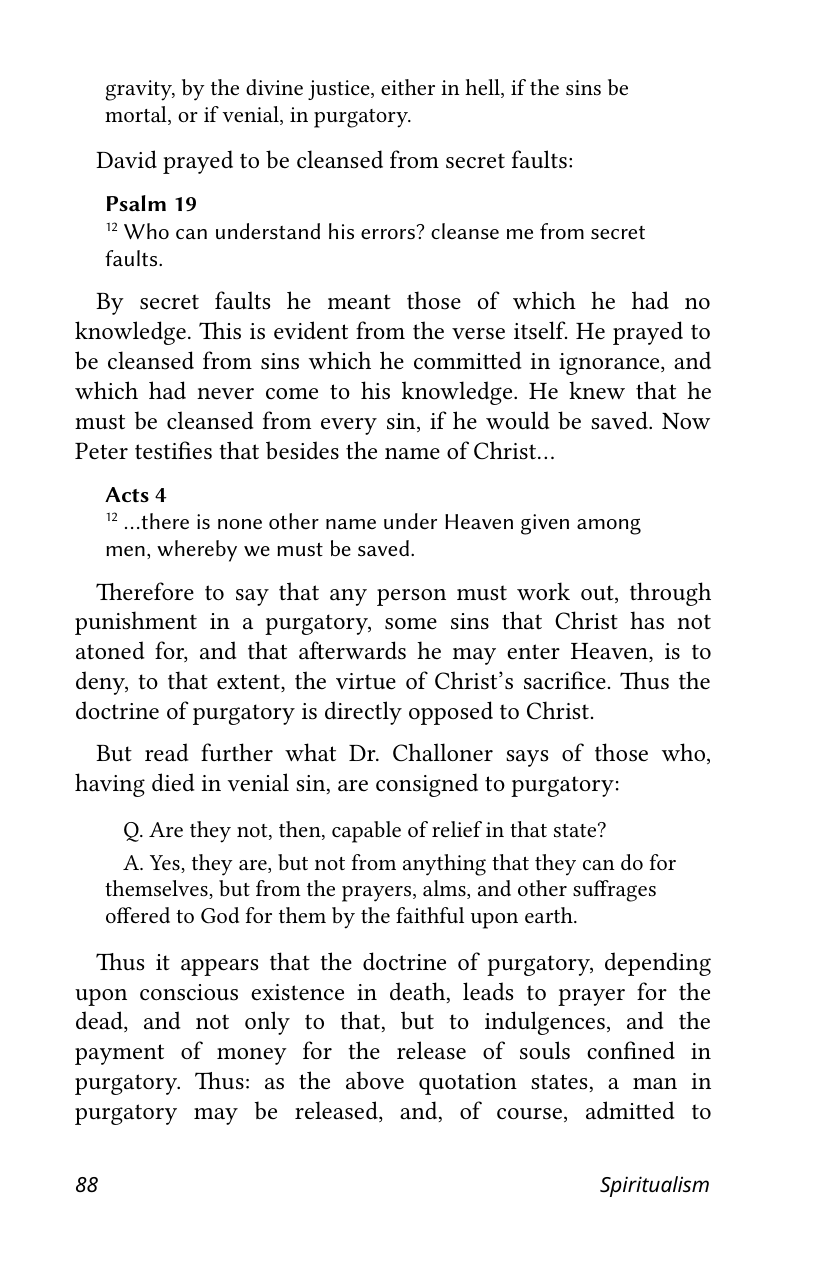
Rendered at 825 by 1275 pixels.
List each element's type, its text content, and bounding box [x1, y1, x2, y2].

text Acts 4 [105, 482, 712, 508]
text Psalm 19 [105, 191, 712, 217]
text Q. Are they not, then, capable of relief in that state? [105, 817, 682, 843]
text gravity, by the divine justice, either in hell, if the sins be mortal, or if venial, in purgatory. [105, 75, 682, 128]
text Thus it appears that the doctrine of purgatory, depending upon conscious existence in death, leads to prayer for the dead, and not only to that, but to indulgences, and the payment of money for the release of souls confined in purgatory. Thus: as the above quotation states, a man in purgatory may be released, and, of course, admitted to [75, 948, 712, 1126]
text Therefore to say that any person must work out, through punishment in a purgatory, some sins that Christ has not atoned for, and that afterwards he may enter Heaven, is to deny, to that extent, the virtue of Christ’s sacrifice. Thus the doctrine of purgatory is directly opposed to Christ. [75, 577, 712, 726]
text 12 ...there is none other name under Heaven given among men, whereby we must be saved. [105, 509, 682, 562]
text A. Yes, they are, but not from anything that they can do for themselves, but from the prayers, alms, and other suffrages offered to God for them by the faithful upon earth. [105, 849, 682, 929]
text But read further what Dr. Challoner says of those who, having died in venial sin, are consigned to purgatory: [75, 739, 712, 797]
text David prayed to be cleansed from secret faults: [75, 146, 712, 175]
text By secret faults he meant those of which he had no knowledge. This is evident from the verse itself. He prayed to be cleansed from sins which he committed in ignorance, and which had never come to his knowledge. He knew that he must be cleansed from every sin, if he would be saved. Now Peter testifies that besides the name of Christ… [75, 287, 712, 465]
text 12 Who can understand his errors? cleanse me from secret faults. [105, 219, 682, 272]
